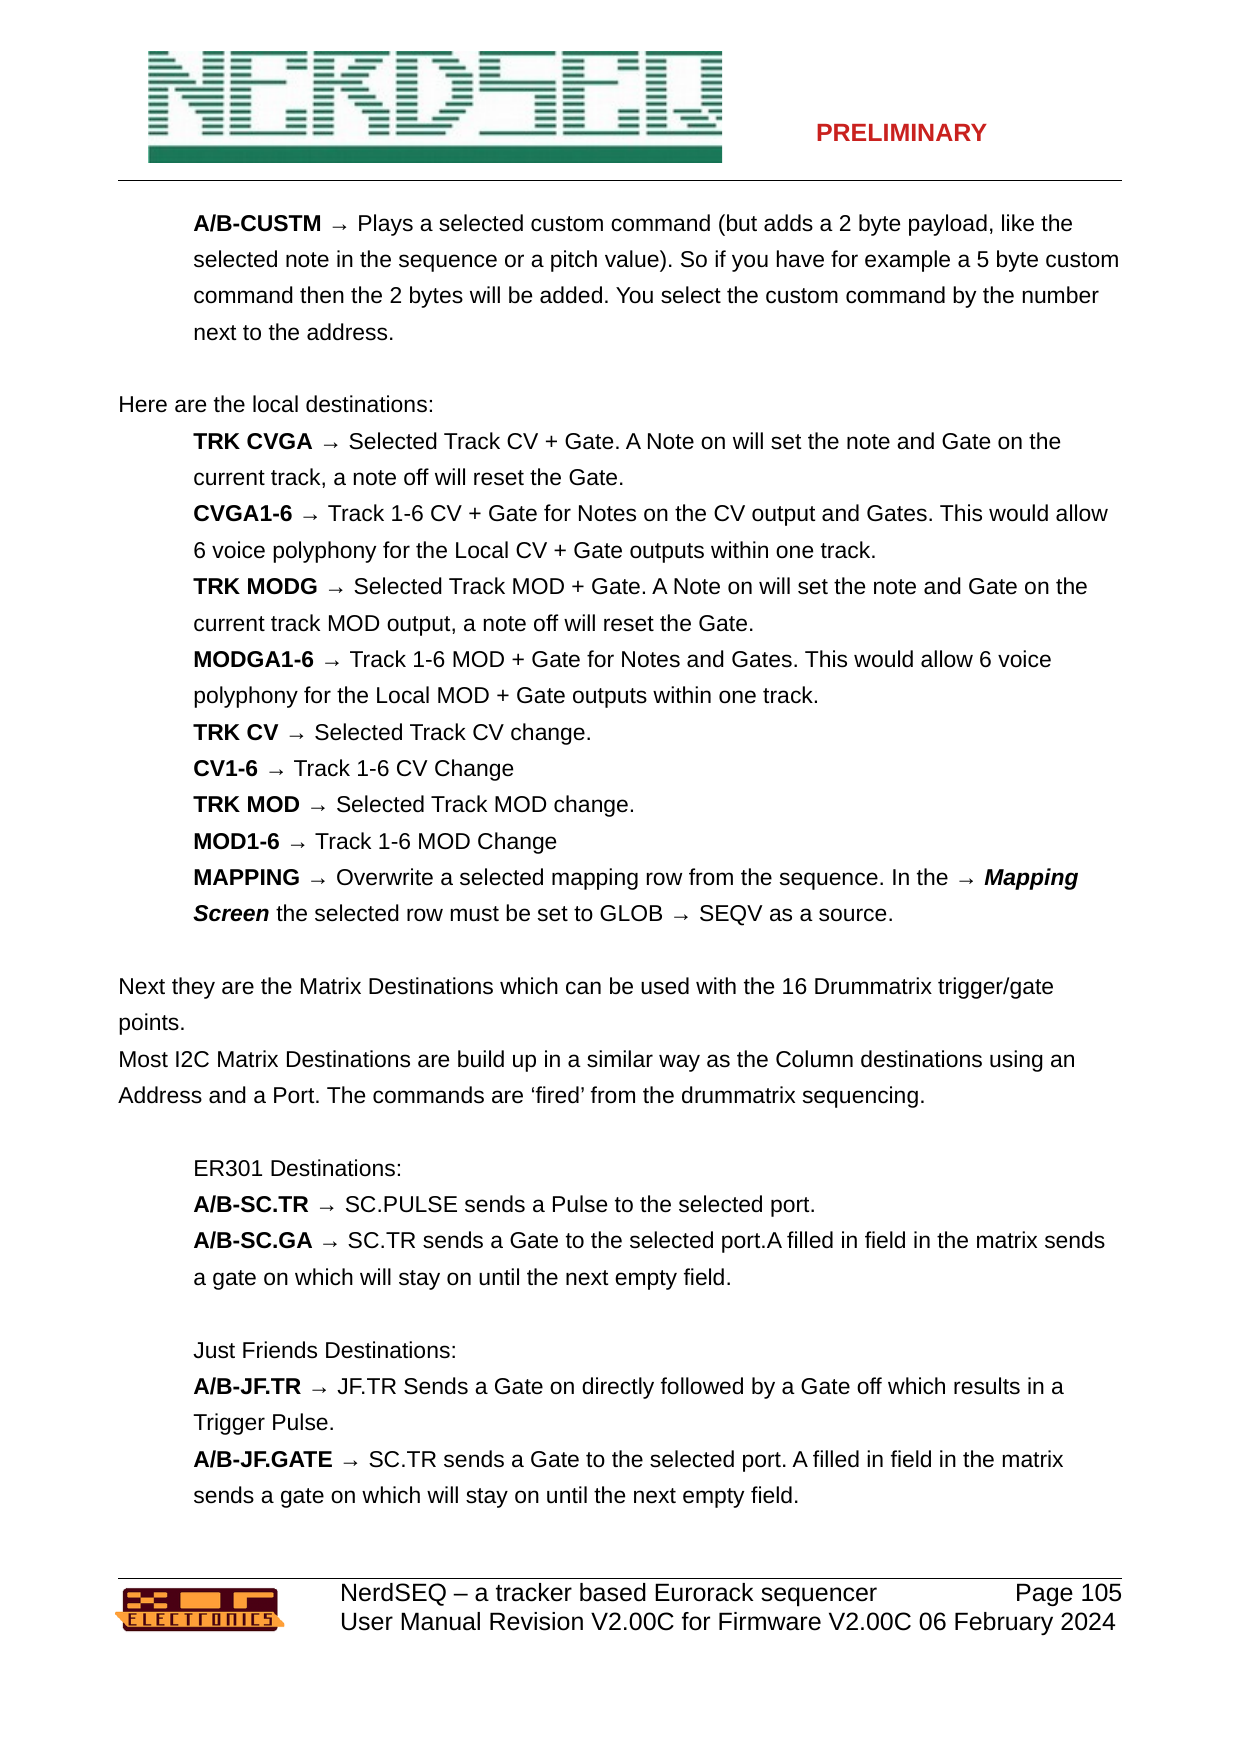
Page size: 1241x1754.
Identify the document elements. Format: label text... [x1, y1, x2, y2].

text Next they are the Matrix Destinations which can be used with the 16 Drummatrix trigger/gate points. [118, 973, 1122, 1036]
text TRK MOD → Selected Track MOD change. [193, 791, 1122, 818]
text A/B-JF.TR → JF.TR Sends a Gate on directly followed by a Gate off which results in a Trigger Pulse. [193, 1373, 1122, 1436]
text TRK CV → Selected Track CV change. [193, 718, 1122, 745]
picture [115, 1584, 285, 1634]
text MOD1-6 → Track 1-6 MOD Change [193, 828, 1122, 854]
text TRK CVGA → Selected Track CV + Gate. A Note on will set the note and Gate on the current track, a note off will reset the Gate. [193, 428, 1122, 490]
text A/B-SC.TR → SC.PULSE sends a Pulse to the selected port. [193, 1191, 1122, 1217]
text Here are the local destinations: [118, 391, 1122, 418]
picture [148, 51, 723, 163]
text Most I2C Matrix Destinations are build up in a similar way as the Column destinations using an Address and a Port. The commands are ‘fired’ from the drummatrix sequencing. [118, 1046, 1122, 1108]
text MAPPING → Overwrite a selected mapping row from the sequence. In the → Mapping Screen the selected row must be set to GLOB → SEQV as a source. [193, 864, 1122, 927]
text MODGA1-6 → Track 1-6 MOD + Gate for Notes and Gates. This would allow 6 voice polyphony for the Local MOD + Gate outputs within one track. [193, 646, 1122, 708]
text CVGA1-6 → Track 1-6 CV + Gate for Notes on the CV output and Gates. This would allow 6 voice polyphony for the Local CV + Gate outputs within one track. [193, 500, 1122, 563]
text A/B-CUSTM → Plays a selected custom command (but adds a 2 byte payload, like the selected note in the sequence or a pitch value). So if you have for example a 5 byte custom command then the 2 bytes will be added. You select the custom command by the number next to the address. [193, 209, 1122, 345]
text Just Friends Destinations: [193, 1337, 1122, 1363]
text TRK MODG → Selected Track MOD + Gate. A Note on will set the note and Gate on the current track MOD output, a note off will reset the Gate. [193, 573, 1122, 636]
text CV1-6 → Track 1-6 CV Change [193, 755, 1122, 781]
text A/B-JF.GATE → SC.TR sends a Gate to the selected port. A filled in field in the matrix sends a gate on which will stay on until the next empty field. [193, 1446, 1122, 1508]
text A/B-SC.GA → SC.TR sends a Gate to the selected port.A filled in field in the matrix sends a gate on which will stay on until the next empty field. [193, 1227, 1122, 1290]
text ER301 Destinations: [193, 1155, 1122, 1181]
